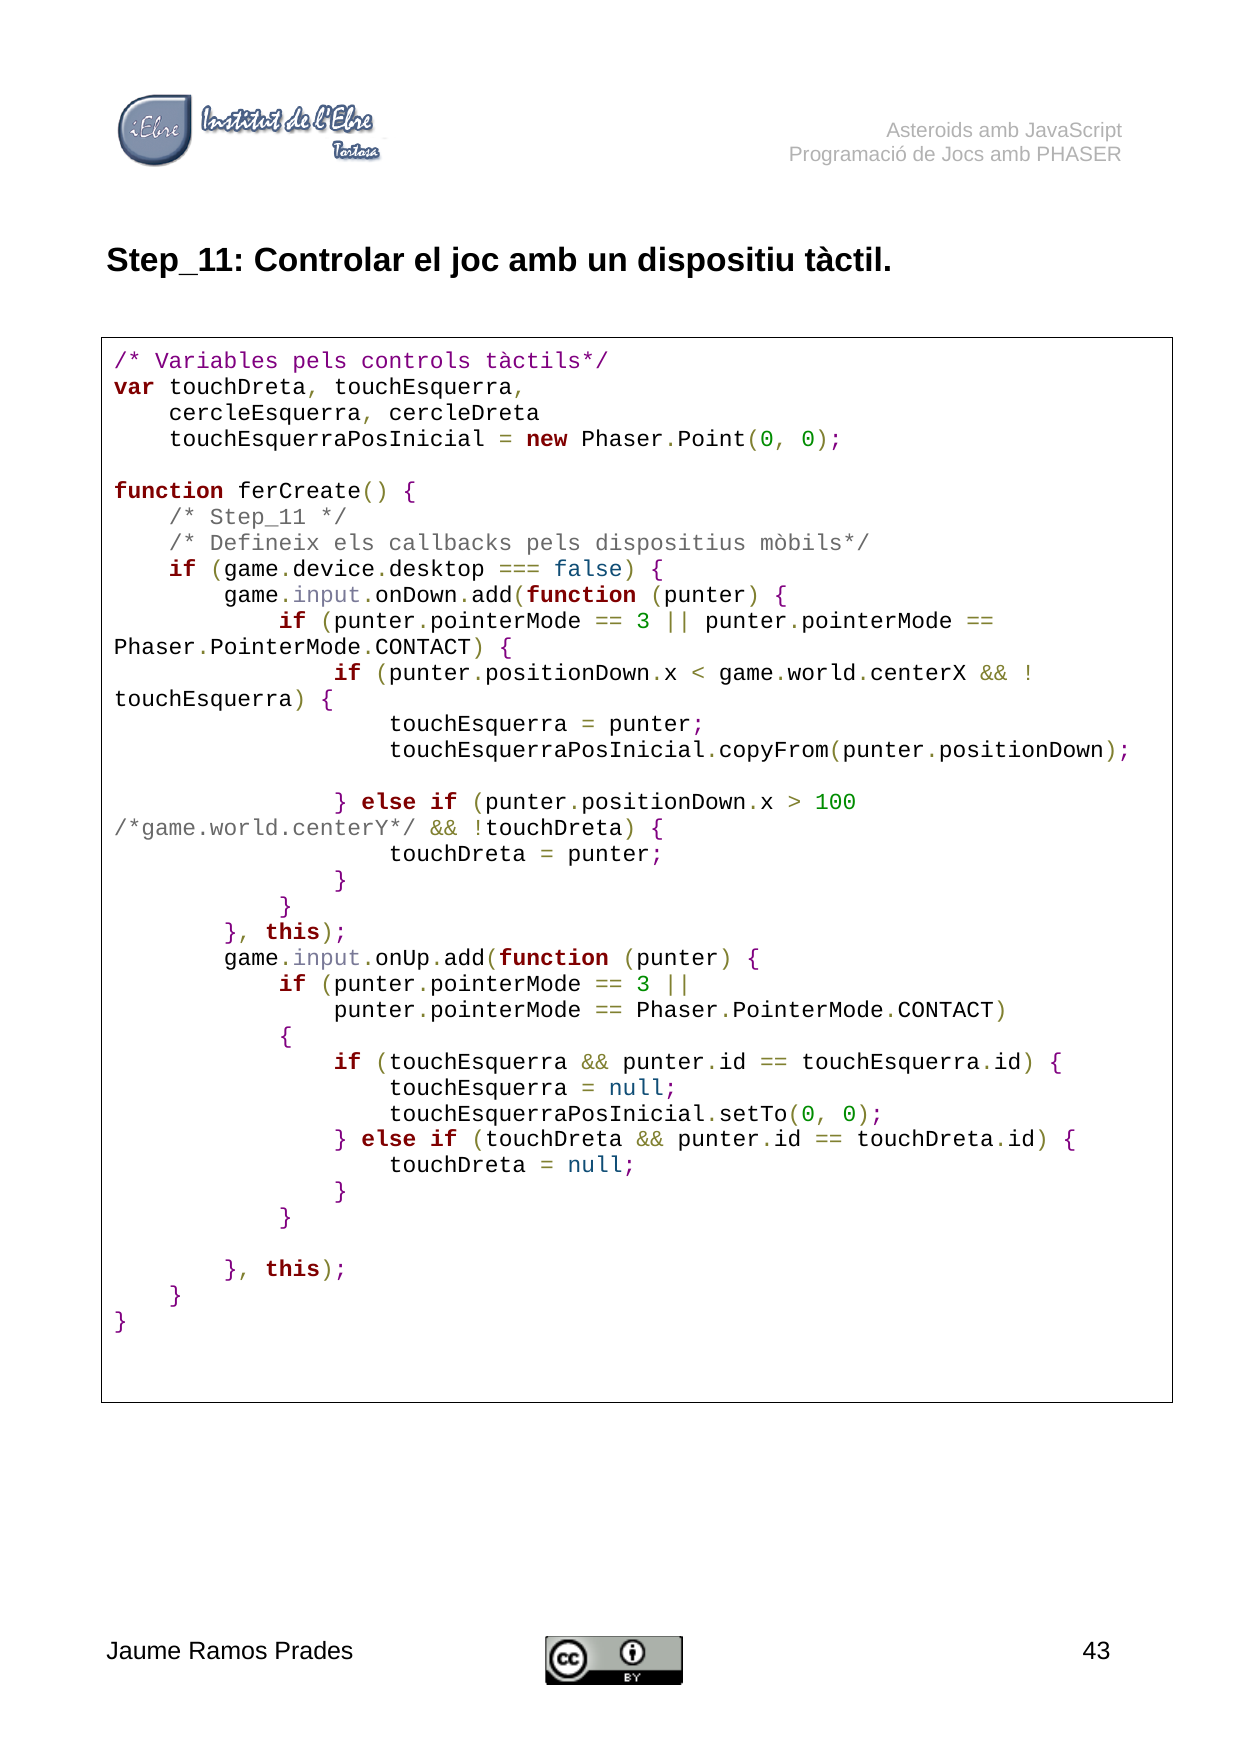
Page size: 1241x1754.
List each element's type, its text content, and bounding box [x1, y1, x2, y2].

picture [106, 79, 397, 181]
picture [545, 1636, 683, 1685]
subtitle Step_11: Controlar el joc amb un dispositiu tàctil. [106, 240, 1122, 279]
